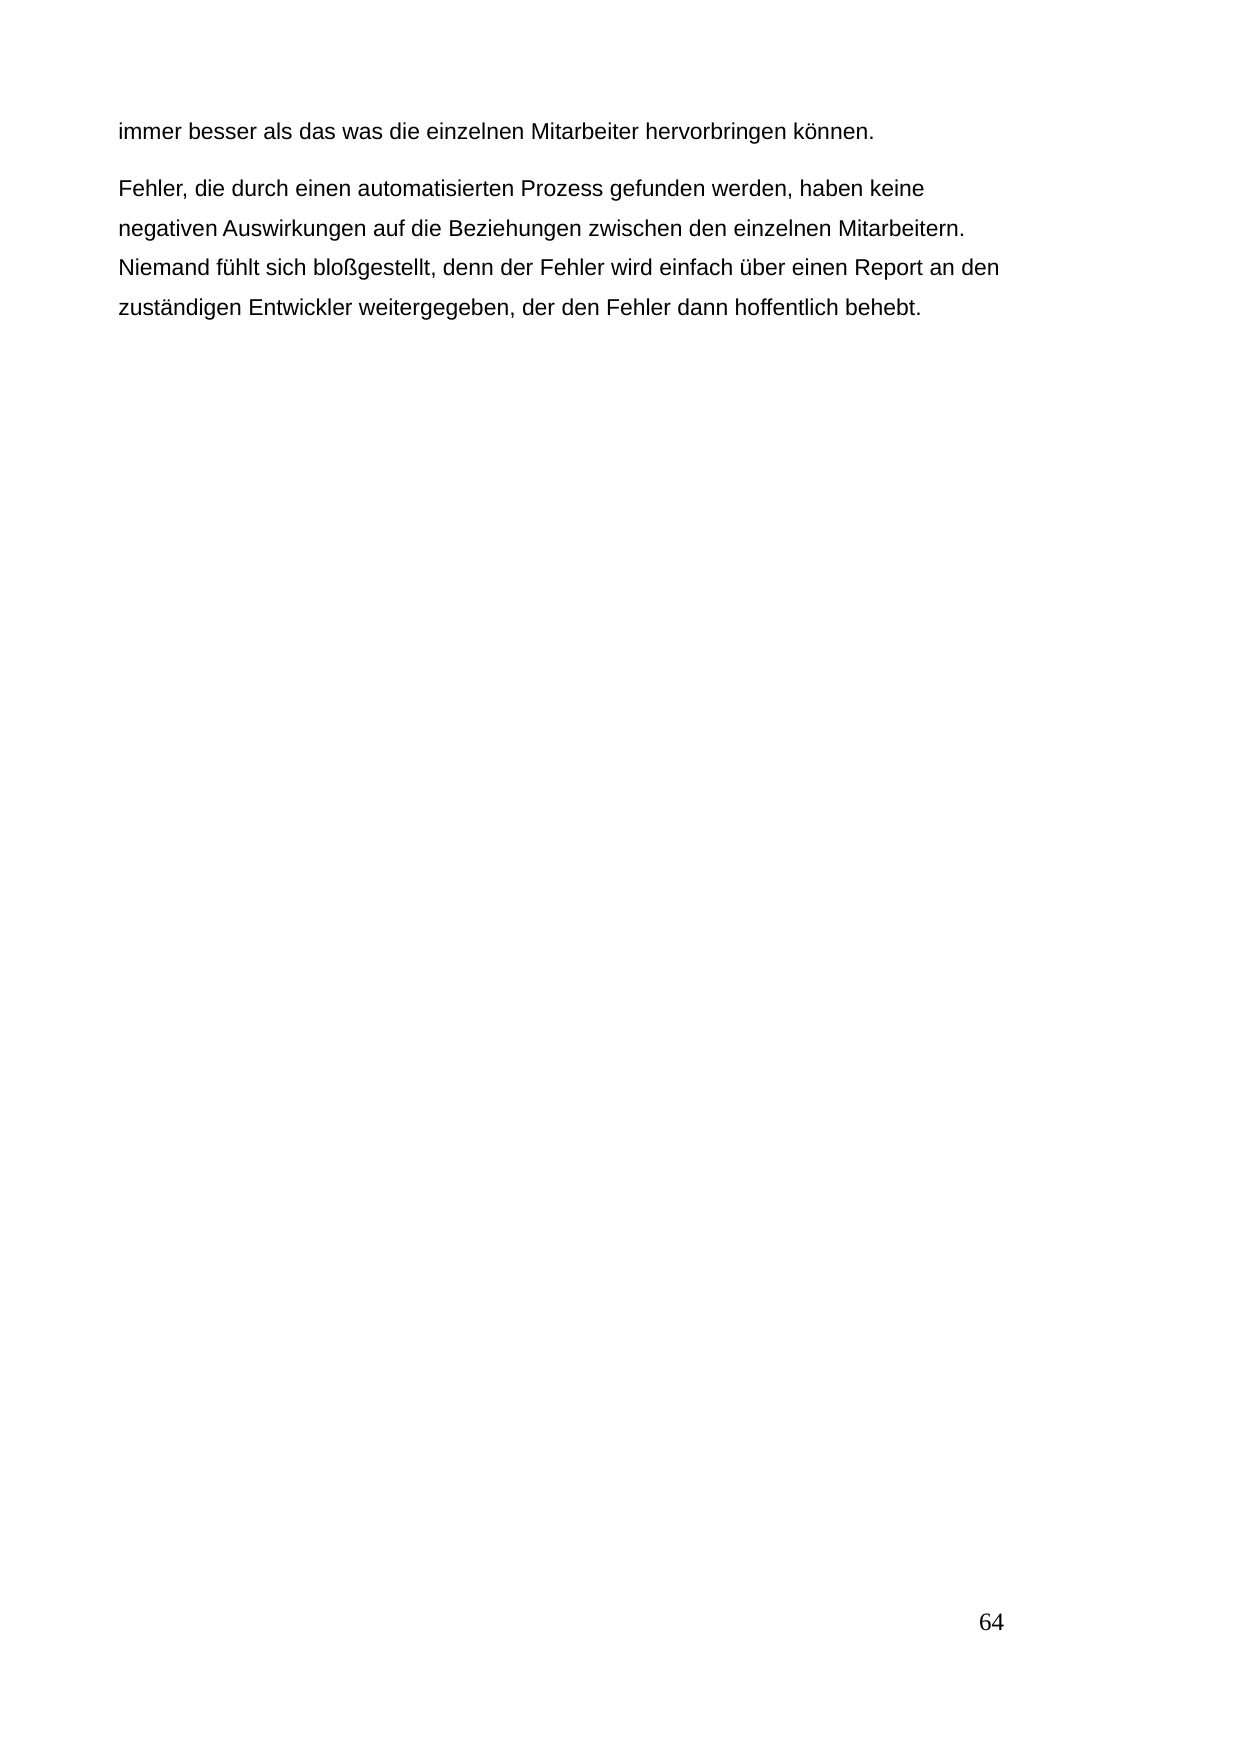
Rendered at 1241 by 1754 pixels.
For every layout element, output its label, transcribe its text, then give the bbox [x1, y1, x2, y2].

text Fehler, die durch einen automatisierten Prozess gefunden werden, haben keine negativen Auswirkungen auf die Beziehungen zwischen den einzelnen Mitarbeitern. Niemand fühlt sich bloßgestellt, denn der Fehler wird einfach über einen Report an den zuständigen Entwickler weitergegeben, der den Fehler dann hoffentlich behebt. [118, 175, 1004, 320]
text immer besser als das was die einzelnen Mitarbeiter hervorbringen können. [118, 118, 1004, 144]
